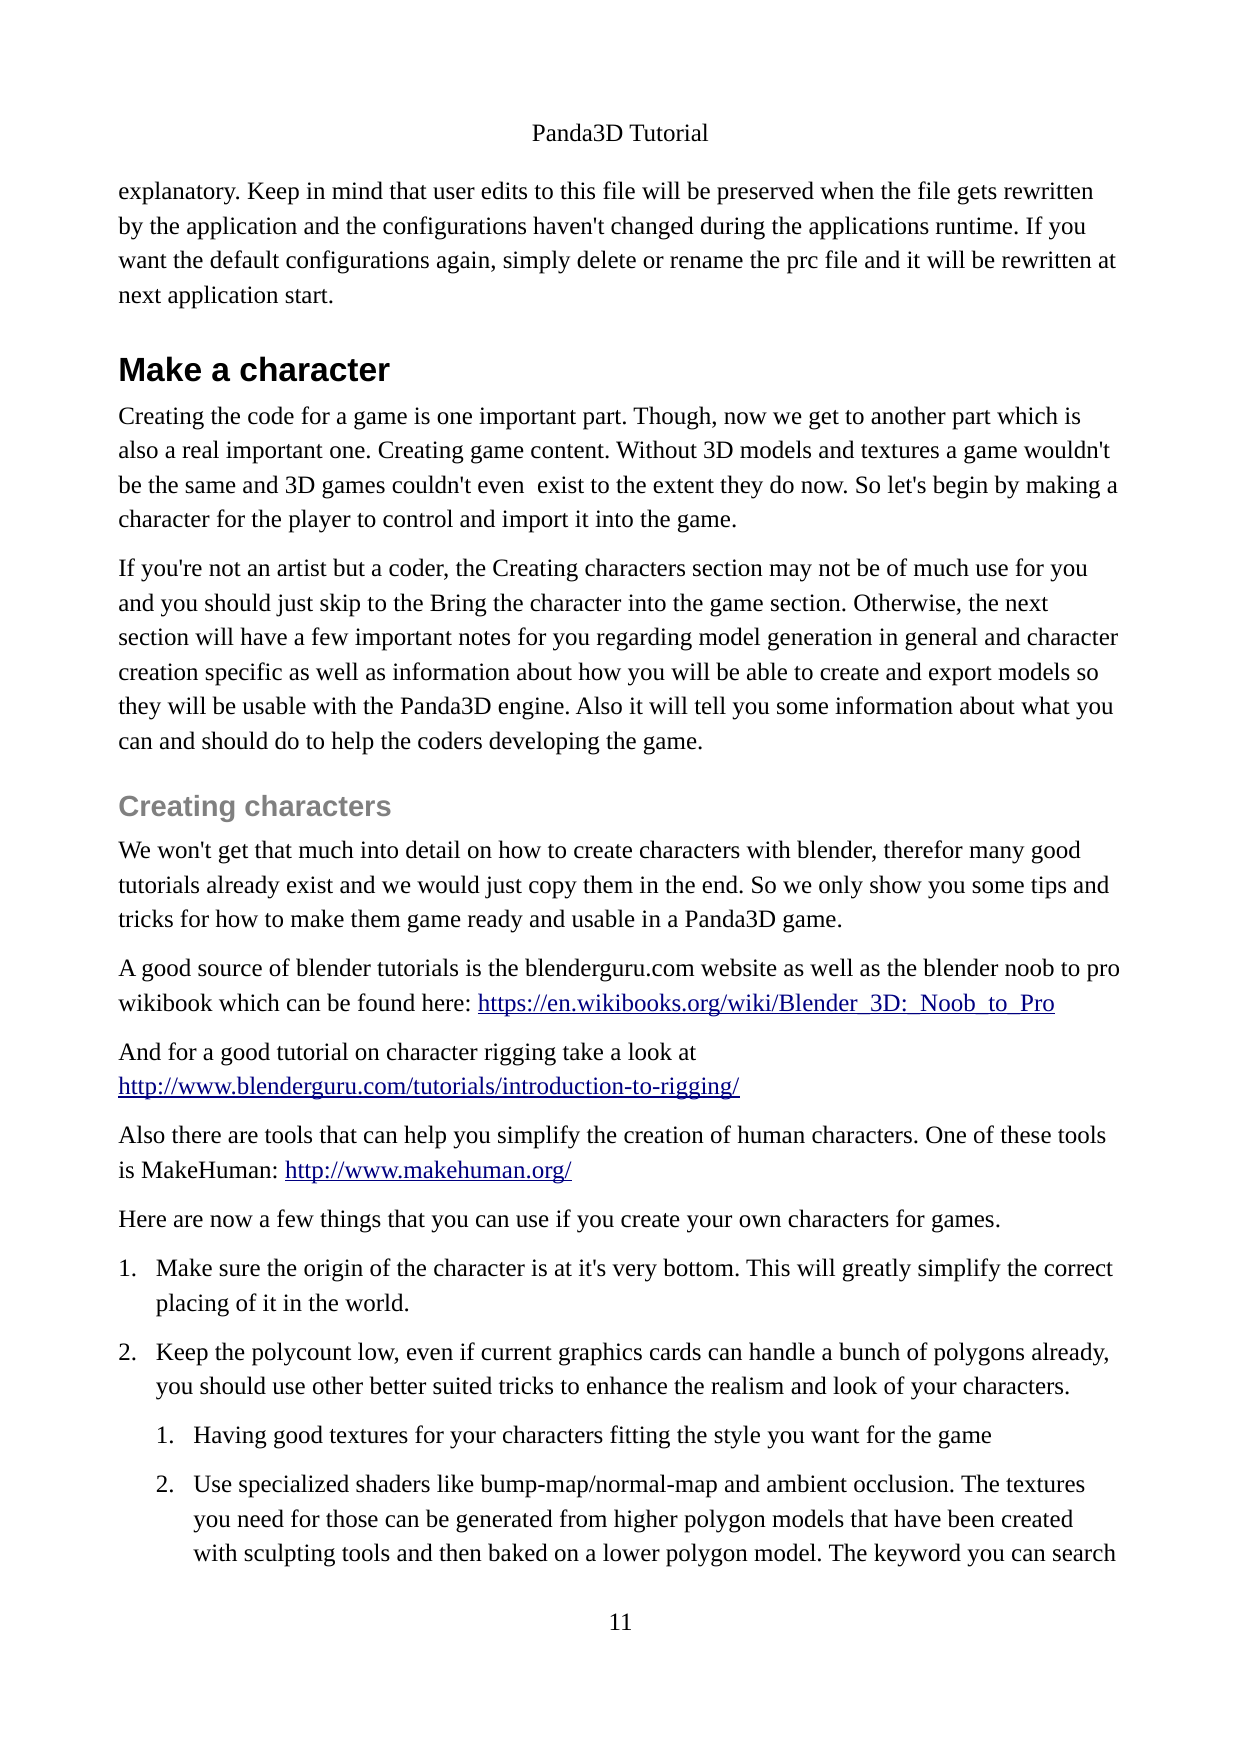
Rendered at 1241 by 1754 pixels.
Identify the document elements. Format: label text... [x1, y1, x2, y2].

list Having good textures for your characters fitting the style you want for the game [156, 1420, 1122, 1449]
text explanatory. Keep in mind that user edits to this file will be preserved when the file gets rewritten by the application and the configurations haven't changed during the applications runtime. If you want the default configurations again, simply delete or rename the prc file and it will be rewritten at next application start. [118, 176, 1122, 308]
list Use specialized shaders like bump-map/normal-map and ambient occlusion. The textures you need for those can be generated from higher polygon models that have been created with sculpting tools and then baked on a lower polygon model. The keyword you can search [156, 1469, 1122, 1567]
subtitle Creating characters [118, 789, 1122, 823]
text And for a good tutorial on character rigging take a look at http://www.blenderguru.com/tutorials/introduction-to-rigging/ [118, 1037, 1122, 1100]
text Also there are tools that can help you simplify the creation of human characters. One of these tools is MakeHuman: http://www.makehuman.org/ [118, 1121, 1122, 1184]
list Keep the polycount low, even if current graphics cards can handle a bunch of polygons already, you should use other better suited tricks to enhance the realism and look of your characters. [118, 1337, 1122, 1400]
text We won't get that much into detail on how to create characters with blender, therefor many good tutorials already exist and we would just copy them in the end. So we only show you some tips and tricks for how to make them game ready and usable in a Panda3D game. [118, 835, 1122, 933]
text A good source of blender tutorials is the blenderguru.com website as well as the blender noob to pro wikibook which can be found here: https://en.wikibooks.org/wiki/Blender_3D:_Noob_to_Pro [118, 953, 1122, 1017]
text If you're not an artist but a coder, the Creating characters section may not be of much use for you and you should just skip to the Bring the character into the game section. Otherwise, the next section will have a few important notes for you regarding model generation in general and character creation specific as well as information about how you will be able to create and export models so they will be usable with the Panda3D engine. Also it will tell you some information about what you can and should do to help the coders developing the game. [118, 553, 1122, 754]
text Here are now a few things that you can use if you create your own characters for games. [118, 1204, 1122, 1233]
list Make sure the origin of the character is at it's very bottom. This will greatly simplify the correct placing of it in the world. [118, 1253, 1122, 1316]
subtitle Make a character [118, 350, 1122, 388]
text Creating the code for a game is one important part. Though, now we get to another part which is also a real important one. Creating game content. Without 3D models and textures a game wouldn't be the same and 3D games couldn't even exist to the extent they do now. So let's begin by making a character for the player to control and import it into the game. [118, 401, 1122, 533]
